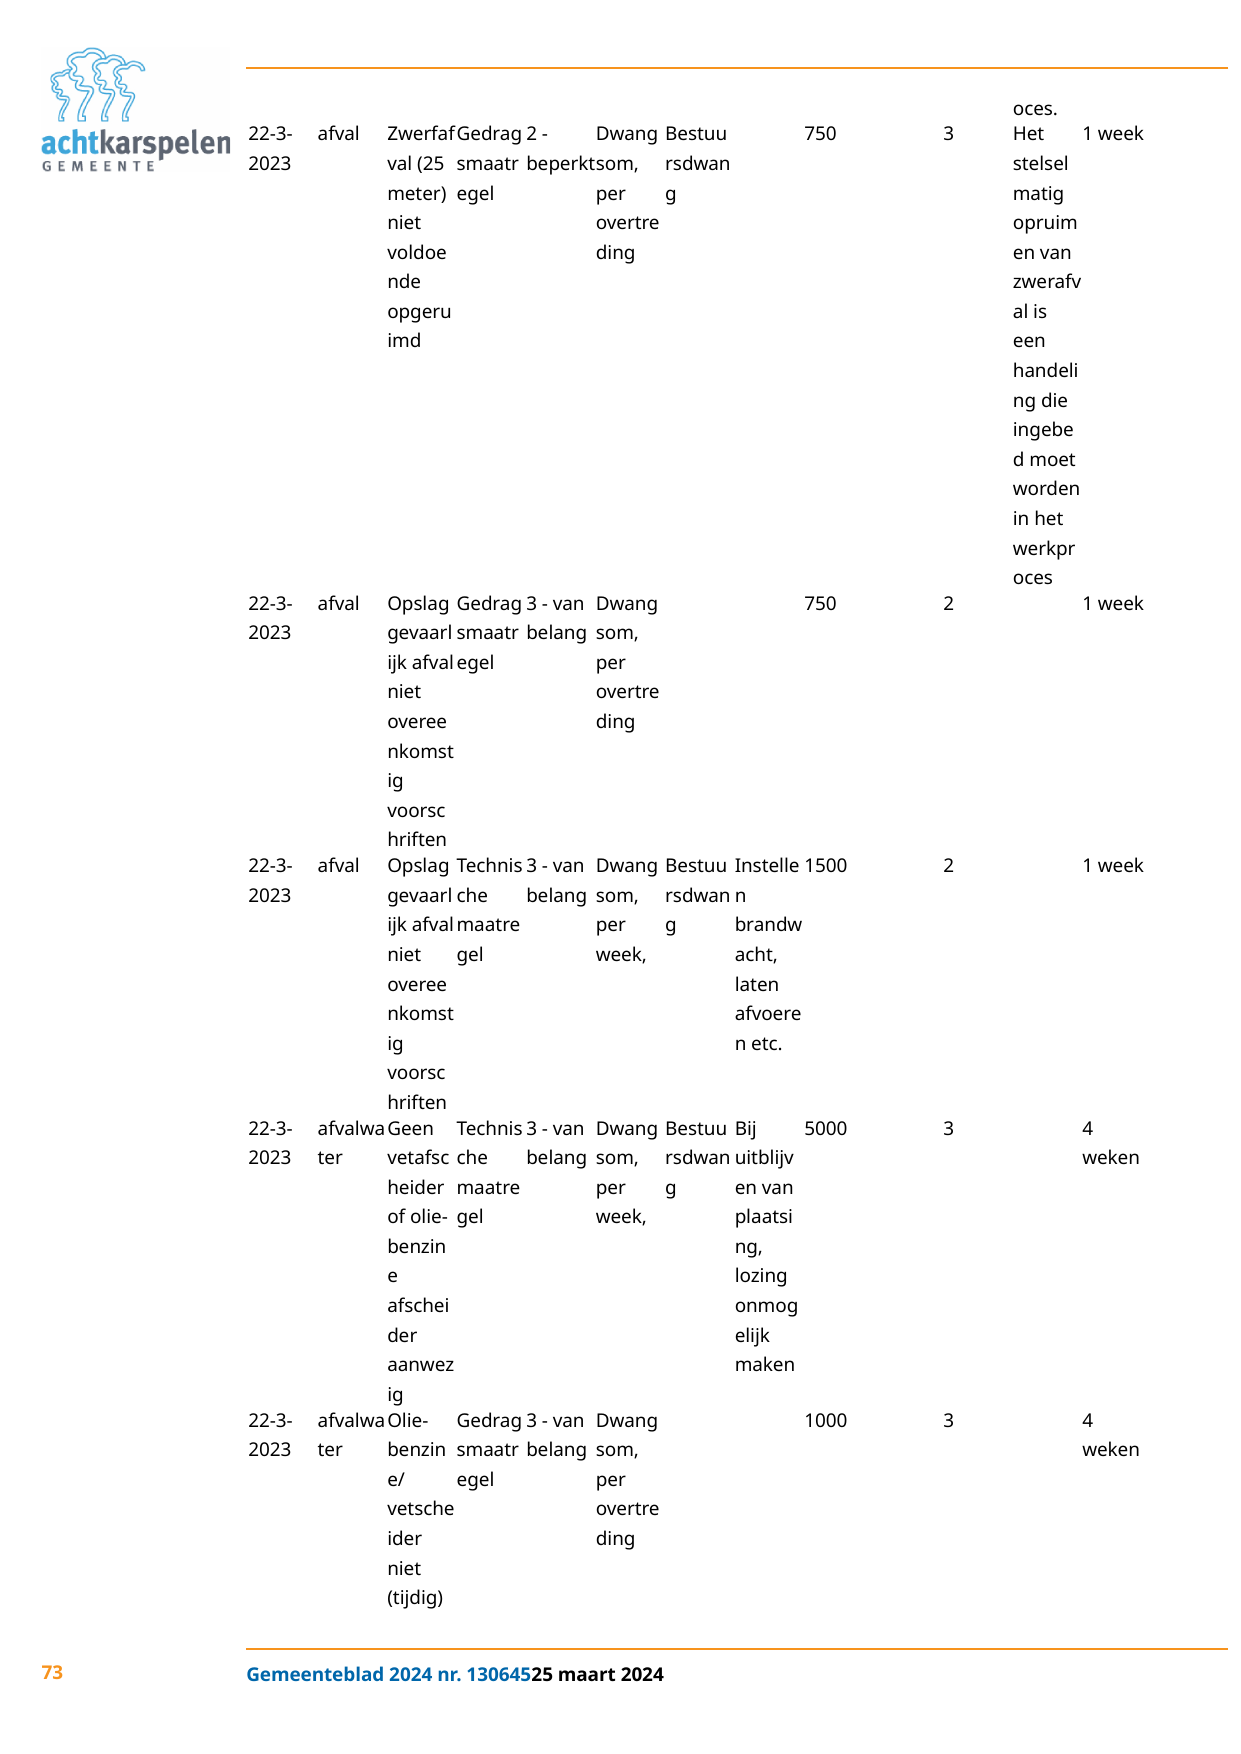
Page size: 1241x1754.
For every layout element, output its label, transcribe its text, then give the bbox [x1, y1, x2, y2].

table_cell 22-3-2023 [248, 853, 317, 1115]
table_cell 3 - van belang [526, 590, 596, 852]
table_cell [526, 95, 596, 121]
table_cell [596, 95, 665, 121]
table_cell [874, 95, 943, 121]
table_cell [735, 1407, 804, 1610]
table_cell Bij uitblijven van plaatsing, lozing onmogelijk maken [735, 1115, 804, 1407]
table_cell Olie-benzine/ vetscheider niet (tijdig) [387, 1407, 456, 1610]
table_cell [1013, 590, 1082, 852]
table_cell 1500 [804, 853, 873, 1115]
table_cell [665, 95, 734, 121]
table_cell [874, 1115, 943, 1407]
table_cell afvalwater [318, 1115, 387, 1407]
table_cell 5000 [804, 1115, 873, 1407]
table_cell [248, 95, 317, 121]
table_cell Bestuursdwang [665, 121, 734, 590]
table_cell Geen vetafscheider of olie-benzine afscheider aanwezig [387, 1115, 456, 1407]
table_cell [874, 121, 943, 590]
table_cell [665, 1407, 734, 1610]
table_cell Bestuursdwang [665, 853, 734, 1115]
table_cell [318, 95, 387, 121]
table_cell 3 - van belang [526, 853, 596, 1115]
table_cell Technische maatregel [456, 853, 526, 1115]
table_cell [665, 590, 734, 852]
table_cell 3 - van belang [526, 1115, 596, 1407]
table_cell [735, 121, 804, 590]
table_cell [804, 95, 873, 121]
table_cell 1 week [1082, 590, 1152, 852]
table_cell 22-3-2023 [248, 1115, 317, 1407]
table_cell Bestuursdwang [665, 1115, 734, 1407]
table_cell Gedragsmaatregel [456, 590, 526, 852]
table_cell 1 week [1082, 853, 1152, 1115]
table_cell 22-3-2023 [248, 590, 317, 852]
table_cell 22-3-2023 [248, 1407, 317, 1610]
table_cell Dwangsom, per overtreding [596, 121, 665, 590]
table_cell Het stelselmatig opruimen van zwerafval is een handeling die ingebed moet worden in het werkproces [1013, 121, 1082, 590]
table_cell Gedragsmaatregel [456, 121, 526, 590]
table_cell 2 [943, 853, 1013, 1115]
table_cell [874, 1407, 943, 1610]
table_cell afvalwater [318, 1407, 387, 1610]
table_cell Gedragsmaatregel [456, 1407, 526, 1610]
table_cell 750 [804, 121, 873, 590]
table_cell 4 weken [1082, 1115, 1152, 1407]
table_cell Opslag gevaarlijk afval niet overeenkomstig voorschriften [387, 590, 456, 852]
table_cell Dwangsom, per overtreding [596, 590, 665, 852]
table_cell 2 - beperkt [526, 121, 596, 590]
table_cell 3 [943, 1115, 1013, 1407]
table_cell [387, 95, 456, 121]
table_cell afval [318, 853, 387, 1115]
table_cell 4 weken [1082, 1407, 1152, 1610]
table_cell 22-3-2023 [248, 121, 317, 590]
table_cell [1013, 1407, 1082, 1610]
table_cell 1 week [1082, 121, 1152, 590]
table_cell 3 [943, 121, 1013, 590]
table_cell afval [318, 590, 387, 852]
table_cell afval [318, 121, 387, 590]
picture [41, 47, 231, 172]
table_cell Dwangsom, per week, [596, 853, 665, 1115]
table_cell oces. [1013, 95, 1082, 121]
table_cell [1013, 1115, 1082, 1407]
table_cell 1000 [804, 1407, 873, 1610]
table_cell Instellen brandwacht, laten afvoeren etc. [735, 853, 804, 1115]
table_cell Dwangsom, per overtreding [596, 1407, 665, 1610]
table_cell Technische maatregel [456, 1115, 526, 1407]
table_cell [874, 853, 943, 1115]
table_cell [735, 95, 804, 121]
table_cell [1013, 853, 1082, 1115]
table_cell 2 [943, 590, 1013, 852]
table_cell [1082, 95, 1152, 121]
table_cell Opslag gevaarlijk afval niet overeenkomstig voorschriften [387, 853, 456, 1115]
table_cell [735, 590, 804, 852]
table_cell 3 [943, 1407, 1013, 1610]
table_cell Zwerfafval (25 meter) niet voldoende opgeruimd [387, 121, 456, 590]
table_cell [943, 95, 1013, 121]
table_cell [456, 95, 526, 121]
table_cell Dwangsom, per week, [596, 1115, 665, 1407]
table_cell [874, 590, 943, 852]
table_cell 3 - van belang [526, 1407, 596, 1610]
table_cell 750 [804, 590, 873, 852]
